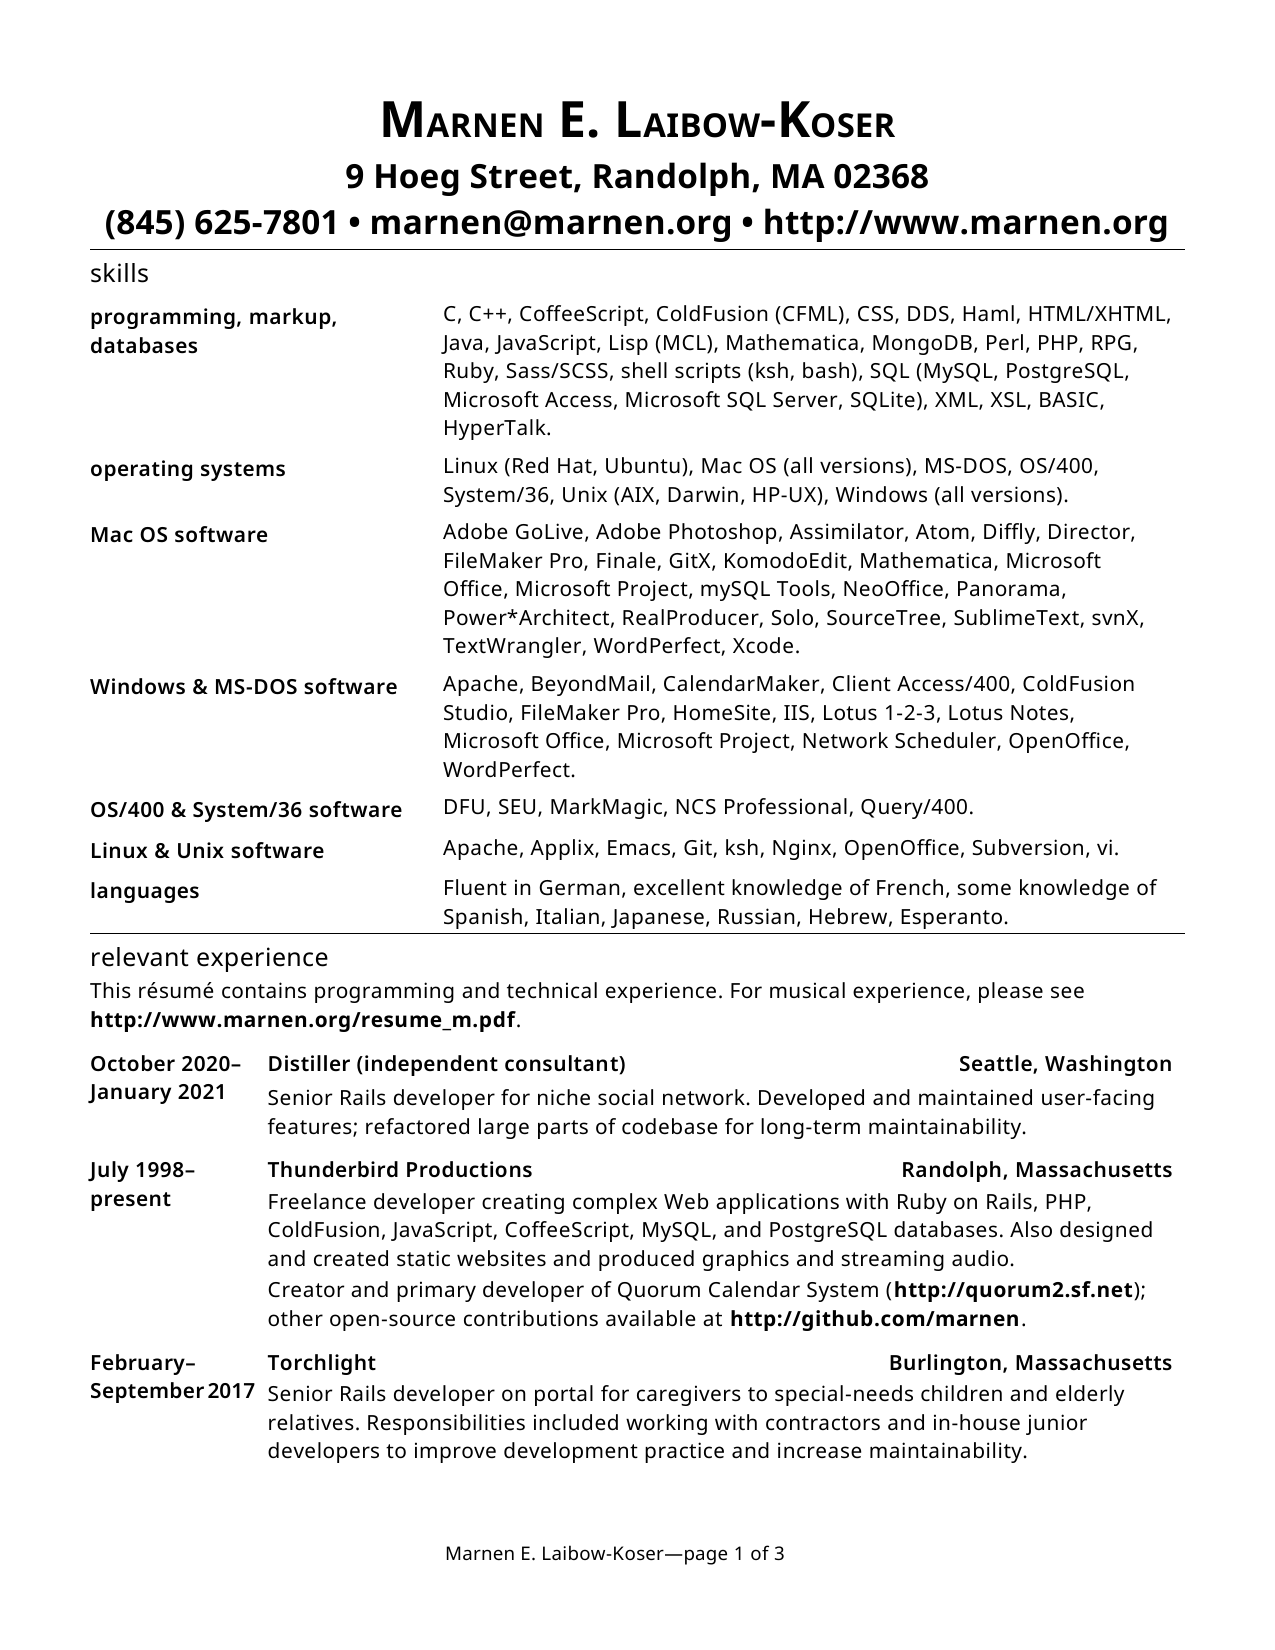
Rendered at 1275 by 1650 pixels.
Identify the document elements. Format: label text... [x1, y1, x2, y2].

table_cell Windows & MS-DOS software [90, 660, 443, 783]
table_cell Mac OS software [90, 508, 443, 660]
table_cell Adobe GoLive, Adobe Photoshop, Assimilator, Atom, Diffly, Director, FileMaker Pro, Finale, GitX, KomodoEdit, Mathematica, Microsoft Office, Microsoft Project, mySQL Tools, NeoOffice, Panorama, Power*Architect, RealProducer, Solo, SourceTree, SublimeText, svnX, TextWrangler, WordPerfect, Xcode. [443, 508, 1185, 660]
table_cell Linux & Unix software [90, 824, 443, 864]
text skills [90, 250, 1185, 290]
table_cell operating systems [90, 442, 443, 508]
table_cell DFU, SEU, MarkMagic, NCS Professional, Query/400. [443, 783, 1185, 824]
table_cell Fluent in German, excellent knowledge of French, some knowledge of Spanish, Italian, Japanese, Russian, Hebrew, Esperanto. [443, 864, 1185, 930]
table_cell Linux (Red Hat, Ubuntu), Mac OS (all versions), MS-DOS, OS/400, System/36, Unix (AIX, Darwin, HP-UX), Windows (all versions). [443, 442, 1185, 508]
table_cell Thunderbird Productions Randolph, Massachusetts Freelance developer creating complex Web applications with Ruby on Rails, PHP, ColdFusion, JavaScript, CoffeeScript, MySQL, and PostgreSQL databases. Also designed and created static websites and produced graphics and streaming audio. Creator and primary developer of Quorum Calendar System (http://quorum2.sf.net); other open-source contributions available at http://github.com/marnen. [268, 1140, 1185, 1332]
text relevant experience [90, 934, 1185, 973]
text This résumé contains programming and technical experience. For musical experience, please see http://www.marnen.org/resume_m.pdf. [90, 976, 1185, 1033]
table_cell July 1998–present [90, 1140, 267, 1332]
text Marnen E. Laibow-Koser 9 Hoeg Street, Randolph, MA 02368 (845) 625-7801 • marnen@marnen.org • http://www.marnen.org [90, 84, 1185, 244]
table_cell Torchlight Burlington, Massachusetts Senior Rails developer on portal for caregivers to special-needs children and elderly relatives. Responsibilities included working with contractors and in-house junior developers to improve development practice and increase maintainability. [268, 1333, 1185, 1465]
table_header October 2020–January 2021 [90, 1034, 267, 1140]
table_cell Apache, Applix, Emacs, Git, ksh, Nginx, OpenOffice, Subversion, vi. [443, 824, 1185, 864]
table_header C, C++, CoffeeScript, ColdFusion (CFML), CSS, DDS, Haml, HTML/XHTML, Java, JavaScript, Lisp (MCL), Mathematica, MongoDB, Perl, PHP, RPG, Ruby, Sass/SCSS, shell scripts (ksh, bash), SQL (MySQL, PostgreSQL, Microsoft Access, Microsoft SQL Server, SQLite), XML, XSL, BASIC, HyperTalk. [443, 290, 1185, 442]
table_cell OS/400 & System/36 software [90, 783, 443, 824]
table_cell Apache, BeyondMail, CalendarMaker, Client Access/400, ColdFusion Studio, FileMaker Pro, HomeSite, IIS, Lotus 1-2-3, Lotus Notes, Microsoft Office, Microsoft Project, Network Scheduler, OpenOffice, WordPerfect. [443, 660, 1185, 783]
table_header programming, markup, databases [90, 290, 443, 442]
table_cell languages [90, 864, 443, 930]
table_cell February–September 2017 [90, 1333, 267, 1465]
table_header Distiller (independent consultant) Seattle, Washington Senior Rails developer for niche social network. Developed and maintained user-facing features; refactored large parts of codebase for long-term maintainability. [268, 1034, 1185, 1140]
